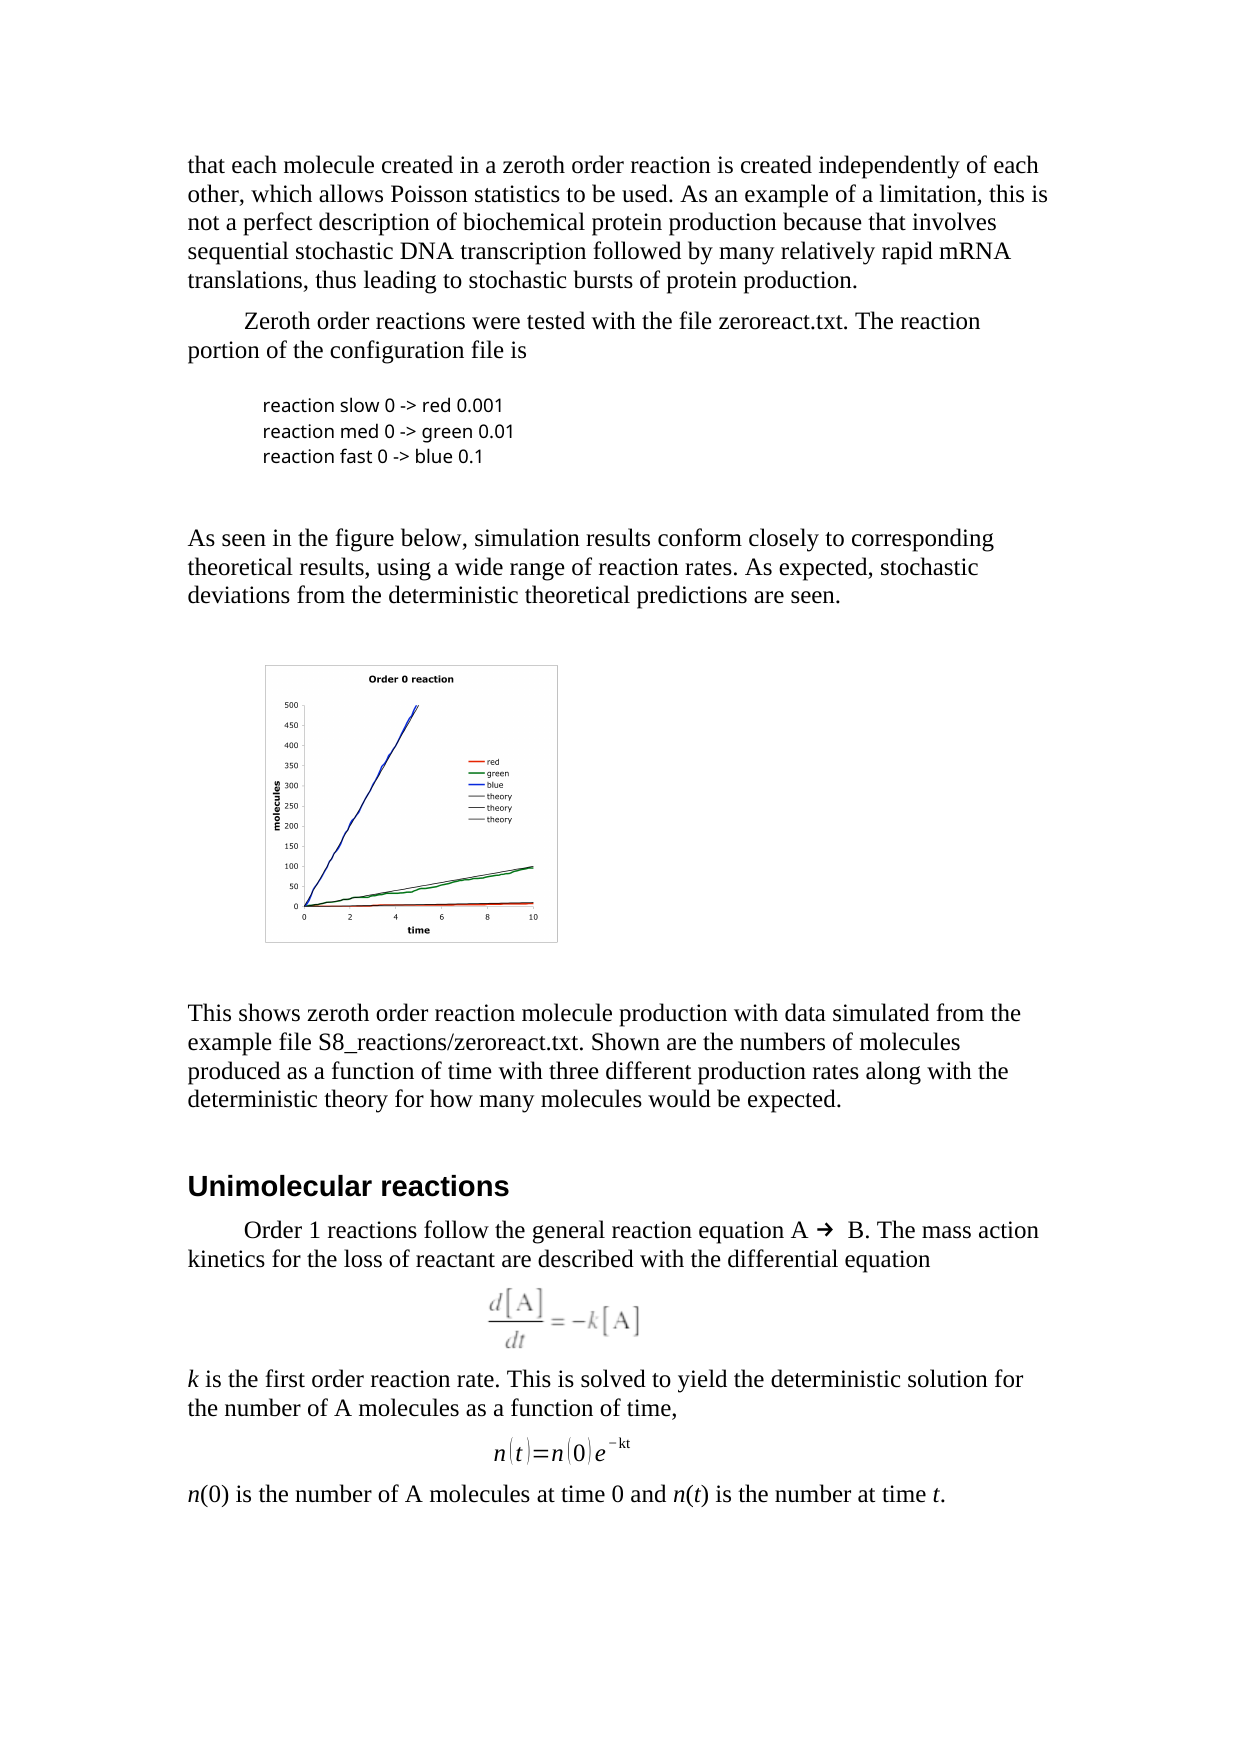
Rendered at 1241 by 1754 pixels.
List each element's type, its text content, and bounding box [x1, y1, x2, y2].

text Order 1 reactions follow the general reaction equation A → B. The mass action kinetics for the loss of reactant are described with the differential equation [187, 1215, 1053, 1273]
text As seen in the figure below, simulation results conform closely to corresponding theoretical results, using a wide range of reaction rates. As expected, stochastic deviations from the deterministic theoretical predictions are seen. [187, 523, 1053, 609]
subtitle Unimolecular reactions [187, 1169, 1053, 1203]
text k is the first order reaction rate. This is solved to yield the deterministic solution for the number of A molecules as a function of time, [187, 1364, 1053, 1422]
text This shows zeroth order reaction molecule production with data simulated from the example file S8_reactions/zeroreact.txt. Shown are the numbers of molecules produced as a function of time with three different production rates along with the deterministic theory for how many molecules would be expected. [187, 998, 1053, 1113]
text reaction med 0 -> green 0.01 [262, 418, 1053, 443]
text reaction fast 0 -> blue 0.1 [262, 443, 1053, 469]
text that each molecule created in a zeroth order reaction is created independently of each other, which allows Poisson statistics to be used. As an example of a limitation, this is not a perfect description of biochemical protein production because that involves sequential stochastic DNA transcription followed by many relatively rapid mRNA translations, thus leading to stochastic bursts of protein production. [187, 150, 1053, 294]
text Zeroth order reactions were tested with the file zeroreact.txt. The reaction portion of the configuration file is [187, 306, 1053, 364]
text reaction slow 0 -> red 0.001 [262, 392, 1053, 418]
text n(0) is the number of A molecules at time 0 and n(t) is the number at time t. [187, 1479, 1053, 1508]
